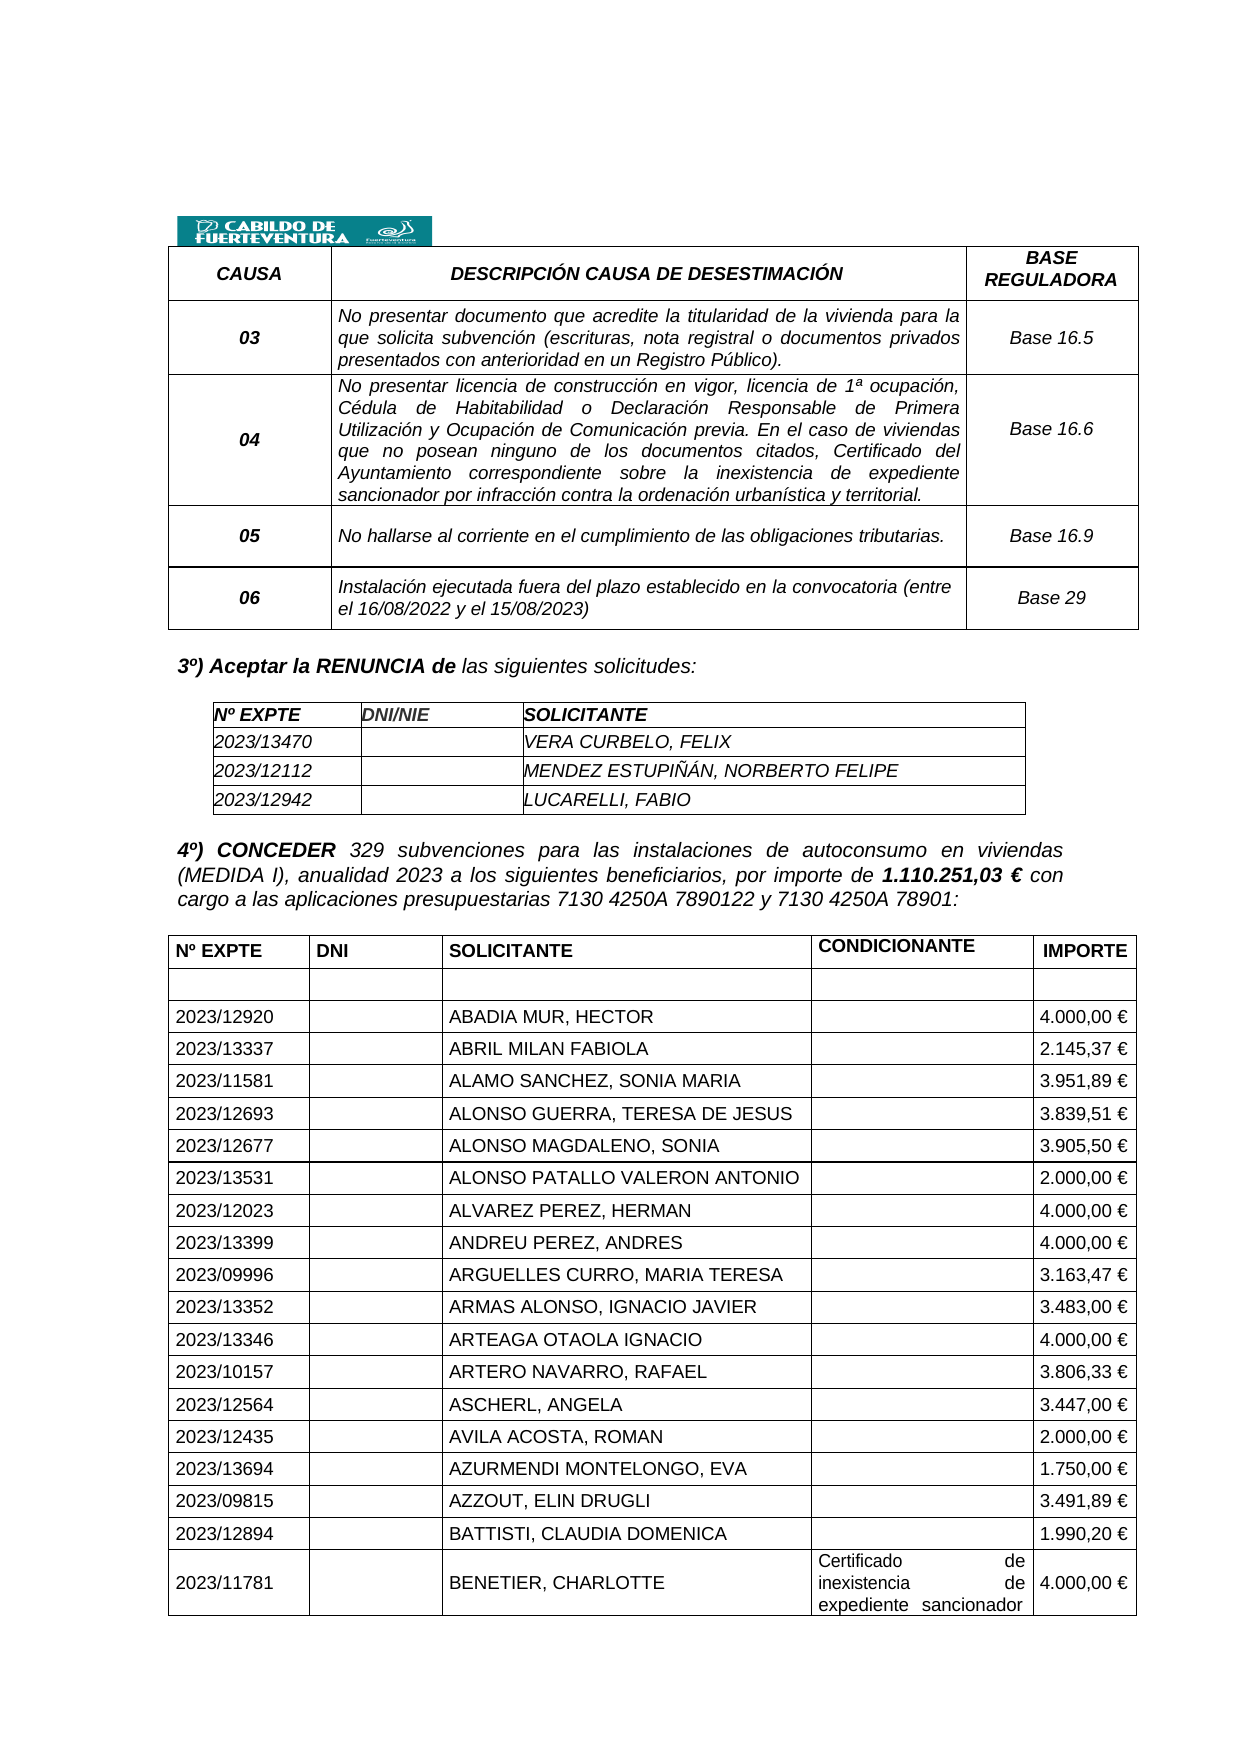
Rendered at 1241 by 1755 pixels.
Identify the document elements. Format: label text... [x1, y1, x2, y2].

table_cell 2023/13470 [214, 728, 361, 756]
table_cell [310, 1292, 442, 1323]
table_cell Instalación ejecutada fuera del plazo establecido en la convocatoria (entre el 16/08/2022 y el 15/08/2023) [332, 568, 966, 628]
table_cell [310, 1001, 442, 1032]
table_cell 3.491,89 € [1034, 1486, 1136, 1517]
table_cell [812, 1259, 1033, 1291]
text 4º) CONCEDER 329 subvenciones para las instalaciones de autoconsumo en viviendas (MEDIDA I), anualidad 2023 a los siguientes beneficiarios, por importe de 1.110.251,03 € con cargo a las aplicaciones presupuestarias 7130 4250A 7890122 y 7130 4250A 78901: [177, 838, 1064, 911]
table_cell No presentar documento que acredite la titularidad de la vivienda para la que solicita subvención (escrituras, nota registral o documentos privados presentados con anterioridad en un Registro Público). [332, 301, 966, 374]
table_cell [812, 1292, 1033, 1323]
table_cell [310, 1033, 442, 1064]
table_header DNI/NIE [362, 703, 523, 727]
table_cell 4.000,00 € [1034, 1001, 1136, 1032]
table_cell [310, 969, 442, 1000]
table_cell [812, 1163, 1033, 1194]
table_cell 2023/13337 [169, 1033, 309, 1064]
table_cell 2023/12894 [169, 1518, 309, 1549]
table_cell [362, 728, 523, 756]
table_cell 2023/10157 [169, 1356, 309, 1388]
table_cell Base 16.5 [967, 301, 1138, 374]
table_cell ARTEAGA OTAOLA IGNACIO [443, 1324, 811, 1355]
table_cell 2.000,00 € [1034, 1163, 1136, 1194]
table_cell ALAMO SANCHEZ, SONIA MARIA [443, 1065, 811, 1097]
picture [177, 216, 433, 246]
table_cell 2023/09815 [169, 1486, 309, 1517]
table_cell ALVAREZ PEREZ, HERMAN [443, 1195, 811, 1226]
table_cell 2023/13352 [169, 1292, 309, 1323]
table_cell 2023/12693 [169, 1098, 309, 1129]
table_cell Base 16.6 [967, 375, 1138, 504]
table_header SOLICITANTE [443, 936, 811, 967]
table_cell ALONSO GUERRA, TERESA DE JESUS [443, 1098, 811, 1129]
table_cell BENETIER, CHARLOTTE [443, 1550, 811, 1615]
table_cell [310, 1389, 442, 1420]
table_cell 2023/12677 [169, 1130, 309, 1161]
table_cell [310, 1550, 442, 1615]
table_cell Base 29 [967, 568, 1138, 628]
table_cell 2023/09996 [169, 1259, 309, 1291]
table_cell ALONSO PATALLO VALERON ANTONIO [443, 1163, 811, 1194]
table_cell [310, 1195, 442, 1226]
table_cell [310, 1324, 442, 1355]
table_cell ARTERO NAVARRO, RAFAEL [443, 1356, 811, 1388]
table_cell 2023/13694 [169, 1453, 309, 1485]
table_header DESCRIPCIÓN CAUSA DE DESESTIMACIÓN [332, 247, 966, 300]
table_cell 1.750,00 € [1034, 1453, 1136, 1485]
table_cell 2.145,37 € [1034, 1033, 1136, 1064]
table_cell [812, 1421, 1033, 1452]
table_cell ABADIA MUR, HECTOR [443, 1001, 811, 1032]
table_cell [169, 969, 309, 1000]
table_cell 2023/11781 [169, 1550, 309, 1615]
table_cell 2023/12023 [169, 1195, 309, 1226]
table_cell ABRIL MILAN FABIOLA [443, 1033, 811, 1064]
table_cell [812, 1356, 1033, 1388]
table_cell [310, 1130, 442, 1161]
table_cell ANDREU PEREZ, ANDRES [443, 1227, 811, 1258]
table_cell [812, 1453, 1033, 1485]
table_cell 2023/11581 [169, 1065, 309, 1097]
table_cell [812, 1389, 1033, 1420]
table_cell 2.000,00 € [1034, 1421, 1136, 1452]
table_cell [812, 1486, 1033, 1517]
table_cell [1034, 969, 1136, 1000]
text 3º) Aceptar la RENUNCIA de las siguientes solicitudes: [177, 654, 1151, 678]
table_cell [310, 1356, 442, 1388]
table_cell ARMAS ALONSO, IGNACIO JAVIER [443, 1292, 811, 1323]
table_cell [362, 757, 523, 785]
table_cell [310, 1486, 442, 1517]
table_header SOLICITANTE [524, 703, 1025, 727]
table_cell 2023/12942 [214, 786, 361, 814]
table_cell [310, 1098, 442, 1129]
table_cell LUCARELLI, FABIO [524, 786, 1025, 814]
table_cell [812, 1001, 1033, 1032]
table_cell 3.905,50 € [1034, 1130, 1136, 1161]
table_cell [310, 1518, 442, 1549]
table_cell VERA CURBELO, FELIX [524, 728, 1025, 756]
table_cell [812, 1098, 1033, 1129]
table_cell BATTISTI, CLAUDIA DOMENICA [443, 1518, 811, 1549]
table_cell AZURMENDI MONTELONGO, EVA [443, 1453, 811, 1485]
table_cell [812, 1518, 1033, 1549]
table_cell 06 [169, 568, 331, 628]
table_cell 4.000,00 € [1034, 1324, 1136, 1355]
table_header CONDICIONANTE [812, 936, 1033, 967]
table_cell ALONSO MAGDALENO, SONIA [443, 1130, 811, 1161]
table_cell 3.163,47 € [1034, 1259, 1136, 1291]
table_cell MENDEZ ESTUPIÑÁN, NORBERTO FELIPE [524, 757, 1025, 785]
table_cell [812, 1065, 1033, 1097]
table_cell [310, 1065, 442, 1097]
table_cell 2023/12564 [169, 1389, 309, 1420]
table_cell 2023/12920 [169, 1001, 309, 1032]
table_cell [310, 1227, 442, 1258]
table_header IMPORTE [1034, 936, 1136, 967]
table_header DNI [310, 936, 442, 967]
table_cell AZZOUT, ELIN DRUGLI [443, 1486, 811, 1517]
table_cell AVILA ACOSTA, ROMAN [443, 1421, 811, 1452]
table_cell [812, 1033, 1033, 1064]
table_cell 2023/13531 [169, 1163, 309, 1194]
table_cell 05 [169, 506, 331, 566]
table_cell 3.806,33 € [1034, 1356, 1136, 1388]
table_cell 3.447,00 € [1034, 1389, 1136, 1420]
table_header CAUSA [169, 247, 331, 300]
table_cell 3.951,89 € [1034, 1065, 1136, 1097]
table_cell [812, 1324, 1033, 1355]
table_cell [310, 1453, 442, 1485]
table_header Nº EXPTE [169, 936, 309, 967]
table_cell [443, 969, 811, 1000]
table_cell 03 [169, 301, 331, 374]
table_cell ASCHERL, ANGELA [443, 1389, 811, 1420]
table_cell [812, 1130, 1033, 1161]
table_cell 04 [169, 375, 331, 504]
table_cell 2023/13399 [169, 1227, 309, 1258]
table_cell Certificado de inexistencia de expediente sancionador [812, 1550, 1033, 1615]
table_cell [362, 786, 523, 814]
table_header Nº EXPTE [214, 703, 361, 727]
table_cell [310, 1259, 442, 1291]
table_cell 3.839,51 € [1034, 1098, 1136, 1129]
table_cell 4.000,00 € [1034, 1550, 1136, 1615]
table_header BASE REGULADORA [967, 247, 1138, 300]
table_cell 3.483,00 € [1034, 1292, 1136, 1323]
table_cell No presentar licencia de construcción en vigor, licencia de 1ª ocupación, Cédula de Habitabilidad o Declaración Responsable de Primera Utilización y Ocupación de Comunicación previa. En el caso de viviendas que no posean ninguno de los documentos citados, Certificado del Ayuntamiento correspondiente sobre la inexistencia de expediente sancionador por infracción contra la ordenación urbanística y territorial. [332, 375, 966, 504]
table_cell Base 16.9 [967, 506, 1138, 566]
table_cell 1.990,20 € [1034, 1518, 1136, 1549]
table_cell [812, 1227, 1033, 1258]
table_cell No hallarse al corriente en el cumplimiento de las obligaciones tributarias. [332, 506, 966, 566]
table_cell ARGUELLES CURRO, MARIA TERESA [443, 1259, 811, 1291]
table_cell 4.000,00 € [1034, 1227, 1136, 1258]
table_cell 2023/12435 [169, 1421, 309, 1452]
table_cell [310, 1163, 442, 1194]
table_cell [812, 1195, 1033, 1226]
table_cell [310, 1421, 442, 1452]
table_cell 4.000,00 € [1034, 1195, 1136, 1226]
table_cell 2023/13346 [169, 1324, 309, 1355]
table_cell 2023/12112 [214, 757, 361, 785]
table_cell [812, 969, 1033, 1000]
